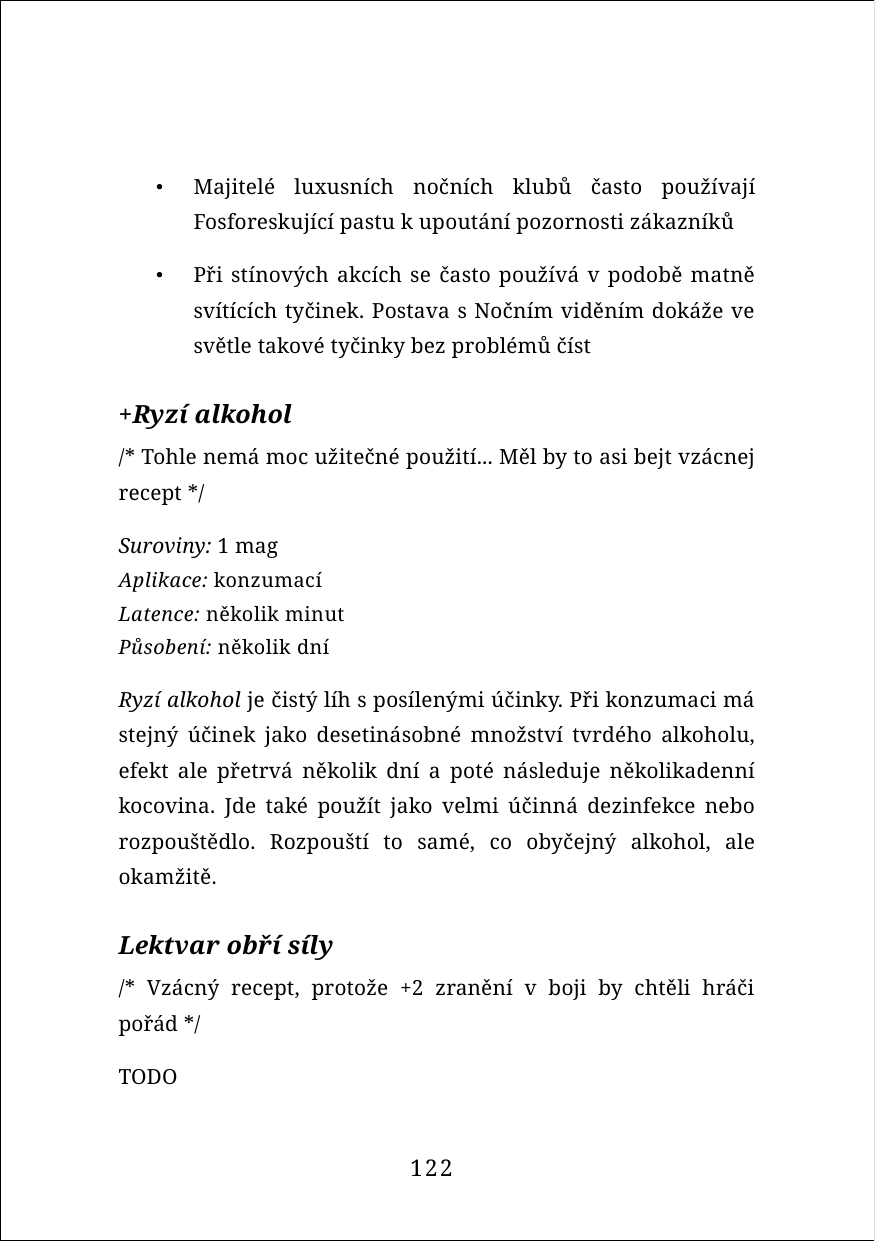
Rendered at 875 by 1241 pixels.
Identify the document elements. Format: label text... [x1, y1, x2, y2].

text Ryzí alkohol je čistý líh s posílenými účinky. Při konzumaci má stejný účinek jako desetinásobné množství tvrdého alkoholu, efekt ale přetrvá několik dní a poté následuje několikadenní kocovina. Jde také použít jako velmi účinná dezinfekce nebo rozpouštědlo. Rozpouští to samé, co obyčejný alkohol, ale okamžitě. [118, 685, 756, 891]
list Majitelé luxusních nočních klubů často používají Fosforeskující pastu k upoutání pozornosti zákazníků [156, 172, 756, 236]
text TODO [118, 1062, 756, 1091]
text /* Vzácný recept, protože +2 zranění v boji by chtěli hráči pořád */ [118, 973, 756, 1037]
list Při stínových akcích se často používá v podobě matně svítících tyčinek. Postava s Nočním viděním dokáže ve světle takové tyčinky bez problémů číst [156, 261, 756, 360]
subtitle Lektvar obří síly [118, 927, 756, 962]
text /* Tohle nemá moc užitečné použití... Měl by to asi bejt vzácnej recept */ [118, 442, 756, 506]
subtitle +Ryzí alkohol [118, 397, 756, 431]
text Suroviny: 1 mag Aplikace: konzumací Latence: několik minut Působení: několik dní [118, 531, 756, 661]
